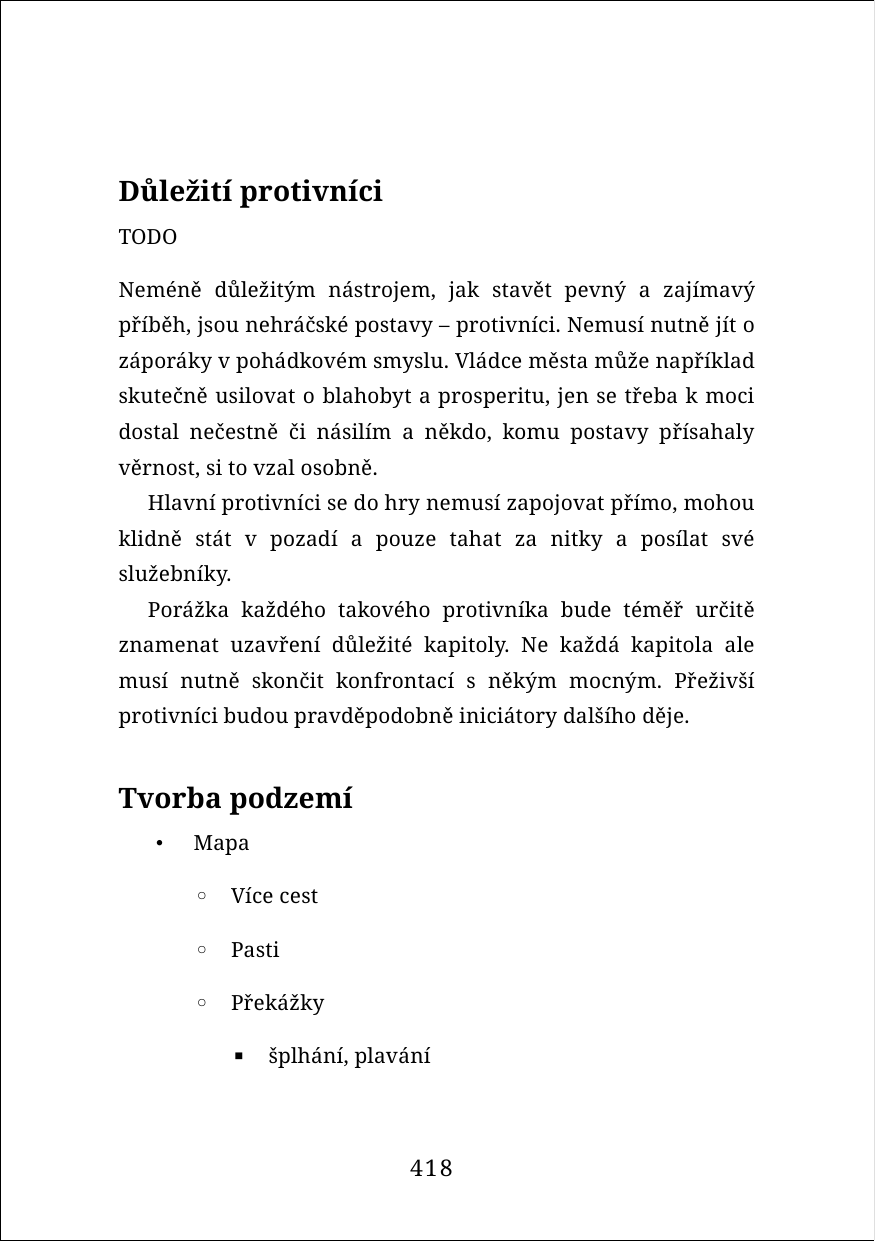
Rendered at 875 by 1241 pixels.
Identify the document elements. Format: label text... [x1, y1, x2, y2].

list Pasti [193, 935, 756, 963]
list šplhání, plavání [231, 1041, 756, 1070]
subtitle Důležití protivníci [118, 172, 756, 210]
list Více cest [193, 882, 756, 910]
list Překážky [193, 988, 756, 1016]
text TODO [118, 222, 756, 250]
subtitle Tvorba podzemí [118, 778, 756, 817]
text Neméně důležitým nástrojem, jak stavět pevný a zajímavý příběh, jsou nehráčské postavy – protivníci. Nemusí nutně jít o záporáky v pohádkovém smyslu. Vládce města může například skutečně usilovat o blahobyt a prosperitu, jen se třeba k moci dostal nečestně či násilím a někdo, komu postavy přísahaly věrnost, si to vzal osobně. Hlavní protivníci se do hry nemusí zapojovat přímo, mohou klidně stát v pozadí a pouze tahat za nitky a posílat své služebníky. Porážka každého takového protivníka bude téměř určitě znamenat uzavření důležité kapitoly. Ne každá kapitola ale musí nutně skončit konfrontací s někým mocným. Přeživší protivníci budou pravděpodobně iniciátory dalšího děje. [118, 275, 756, 730]
list Mapa [156, 828, 756, 857]
